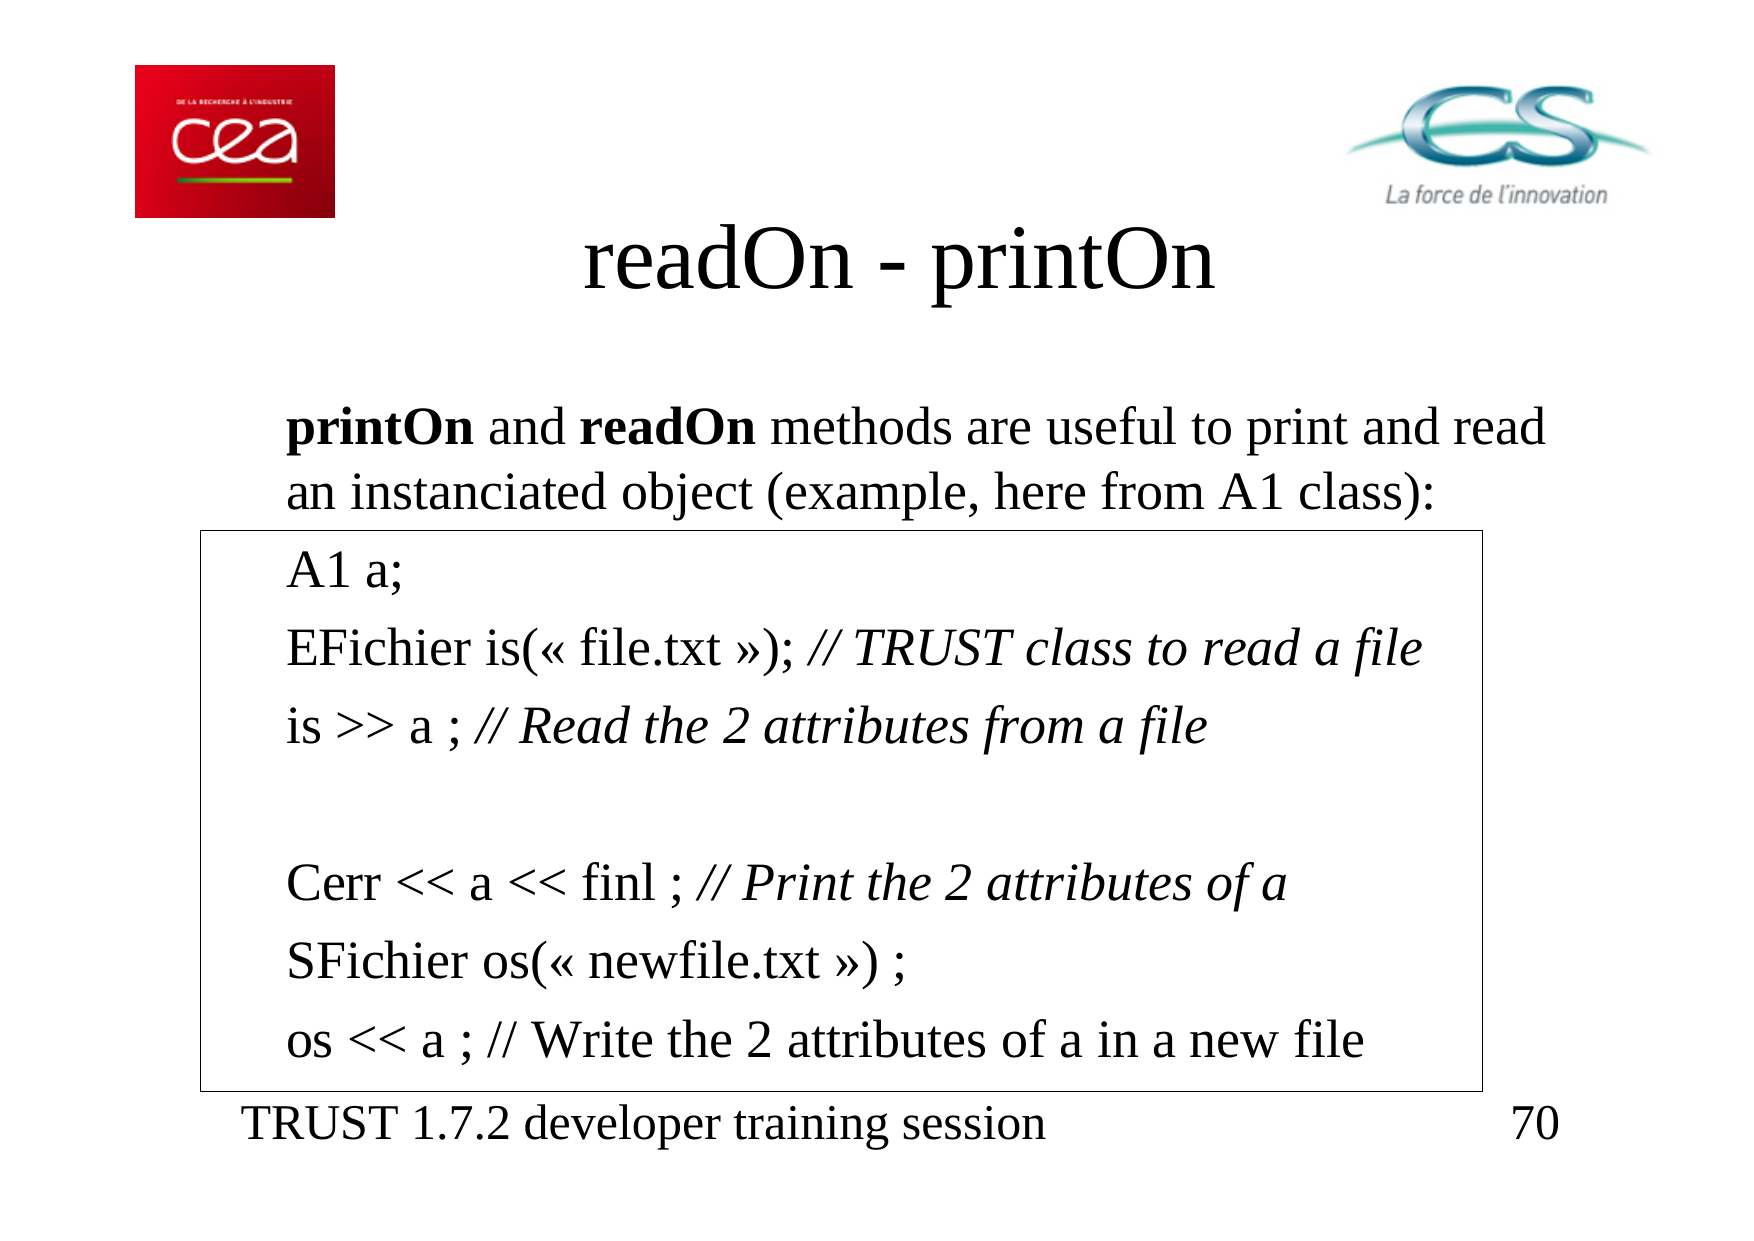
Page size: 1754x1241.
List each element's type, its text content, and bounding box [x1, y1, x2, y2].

picture [1340, 73, 1662, 218]
list printOn and readOn methods are useful to print and read an instanciated object (example, here from A1 class): A1 a; EFichier is(« file.txt »); // TRUST class to read a file is >> a ; // Read the 2 attributes from a file Cerr << a << finl ; // Print the 2 attributes of a SFichier os(« newfile.txt ») ; os << a ; // Write the 2 attributes of a in a new file [225, 531, 1482, 1091]
list printOn and readOn methods are useful to print and read an instanciated object (example, here from A1 class): A1 a; EFichier is(« file.txt »); // TRUST class to read a file is >> a ; // Read the 2 attributes from a file Cerr << a << finl ; // Print the 2 attributes of a SFichier os(« newfile.txt ») ; os << a ; // Write the 2 attributes of a in a new file [225, 382, 1576, 1125]
picture [135, 65, 335, 218]
title readOn - printOn [225, 134, 1576, 370]
